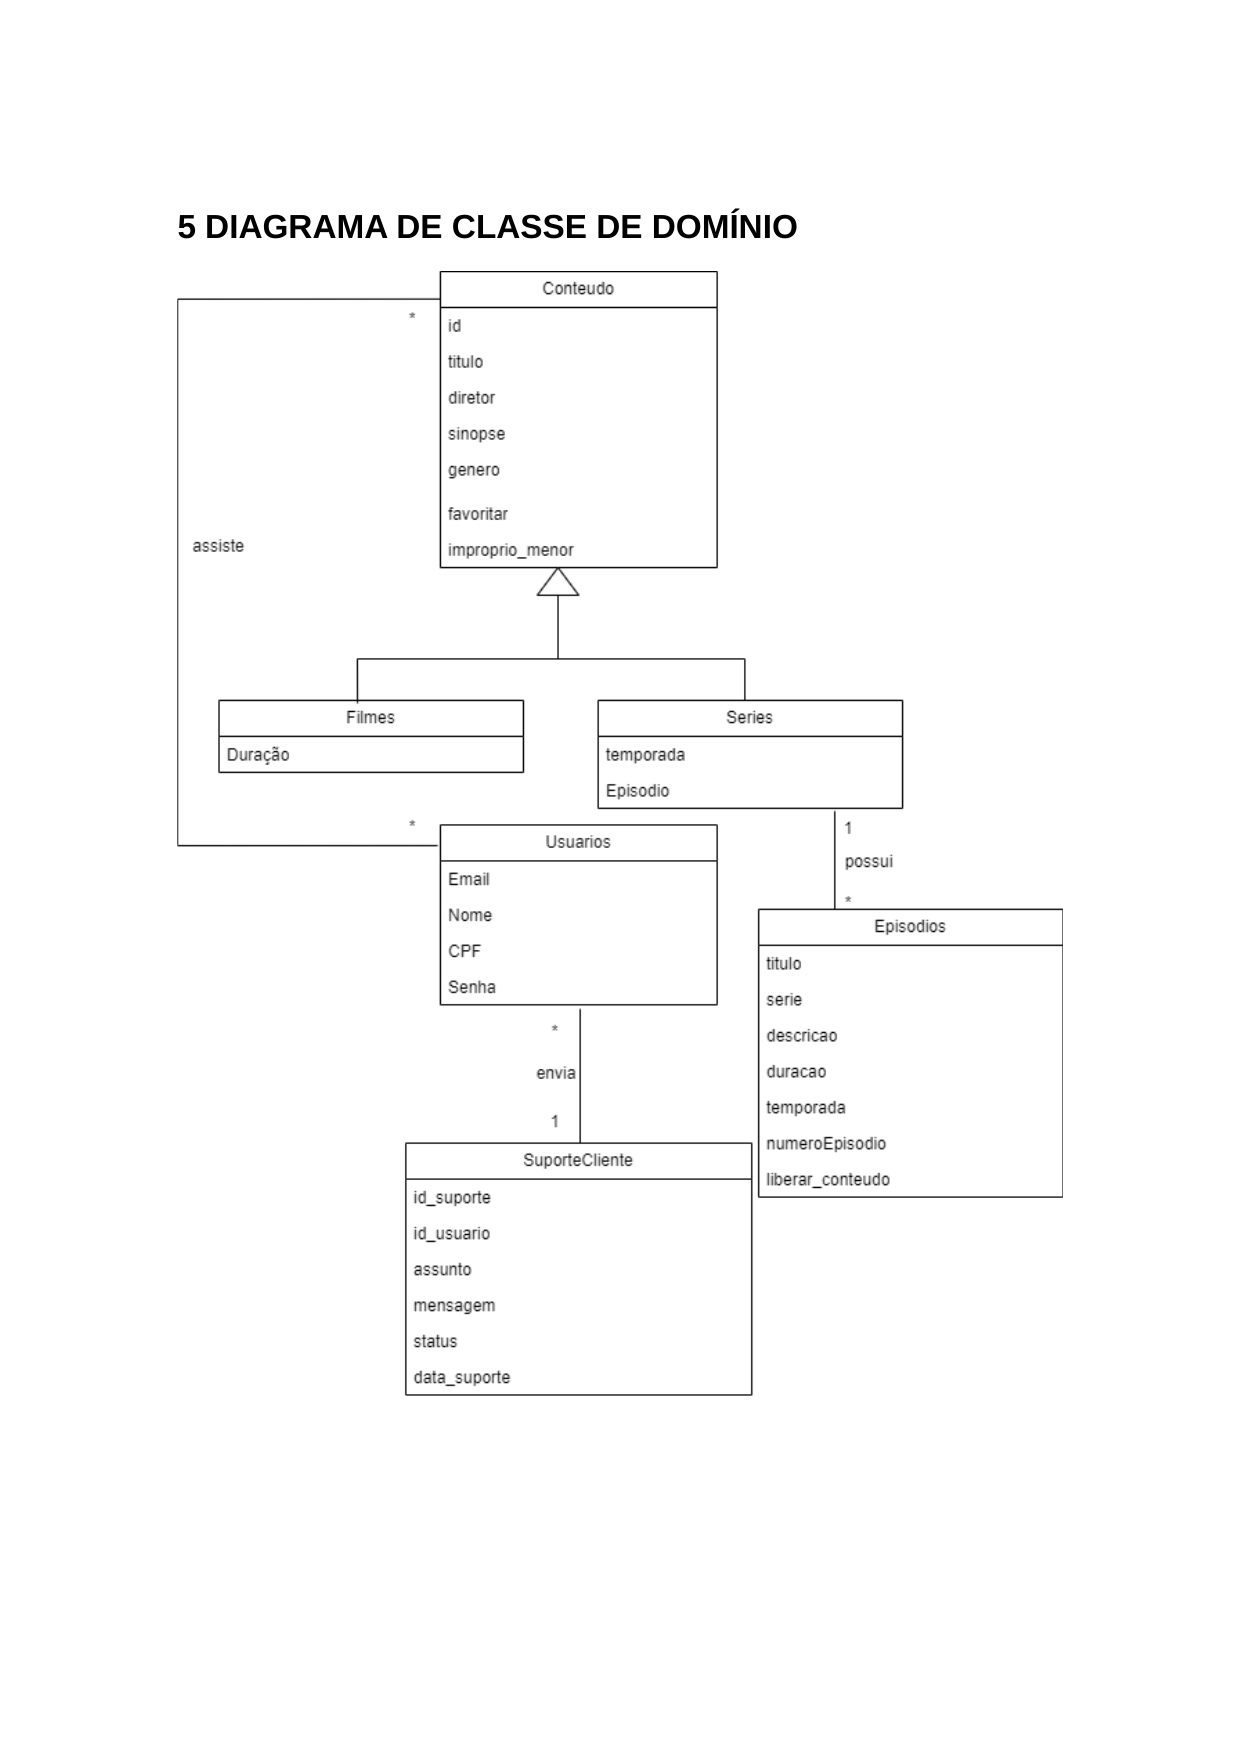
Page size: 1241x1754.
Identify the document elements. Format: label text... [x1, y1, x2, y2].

subtitle 5 DIAGRAMA DE CLASSE DE DOMÍNIO [177, 207, 1063, 245]
